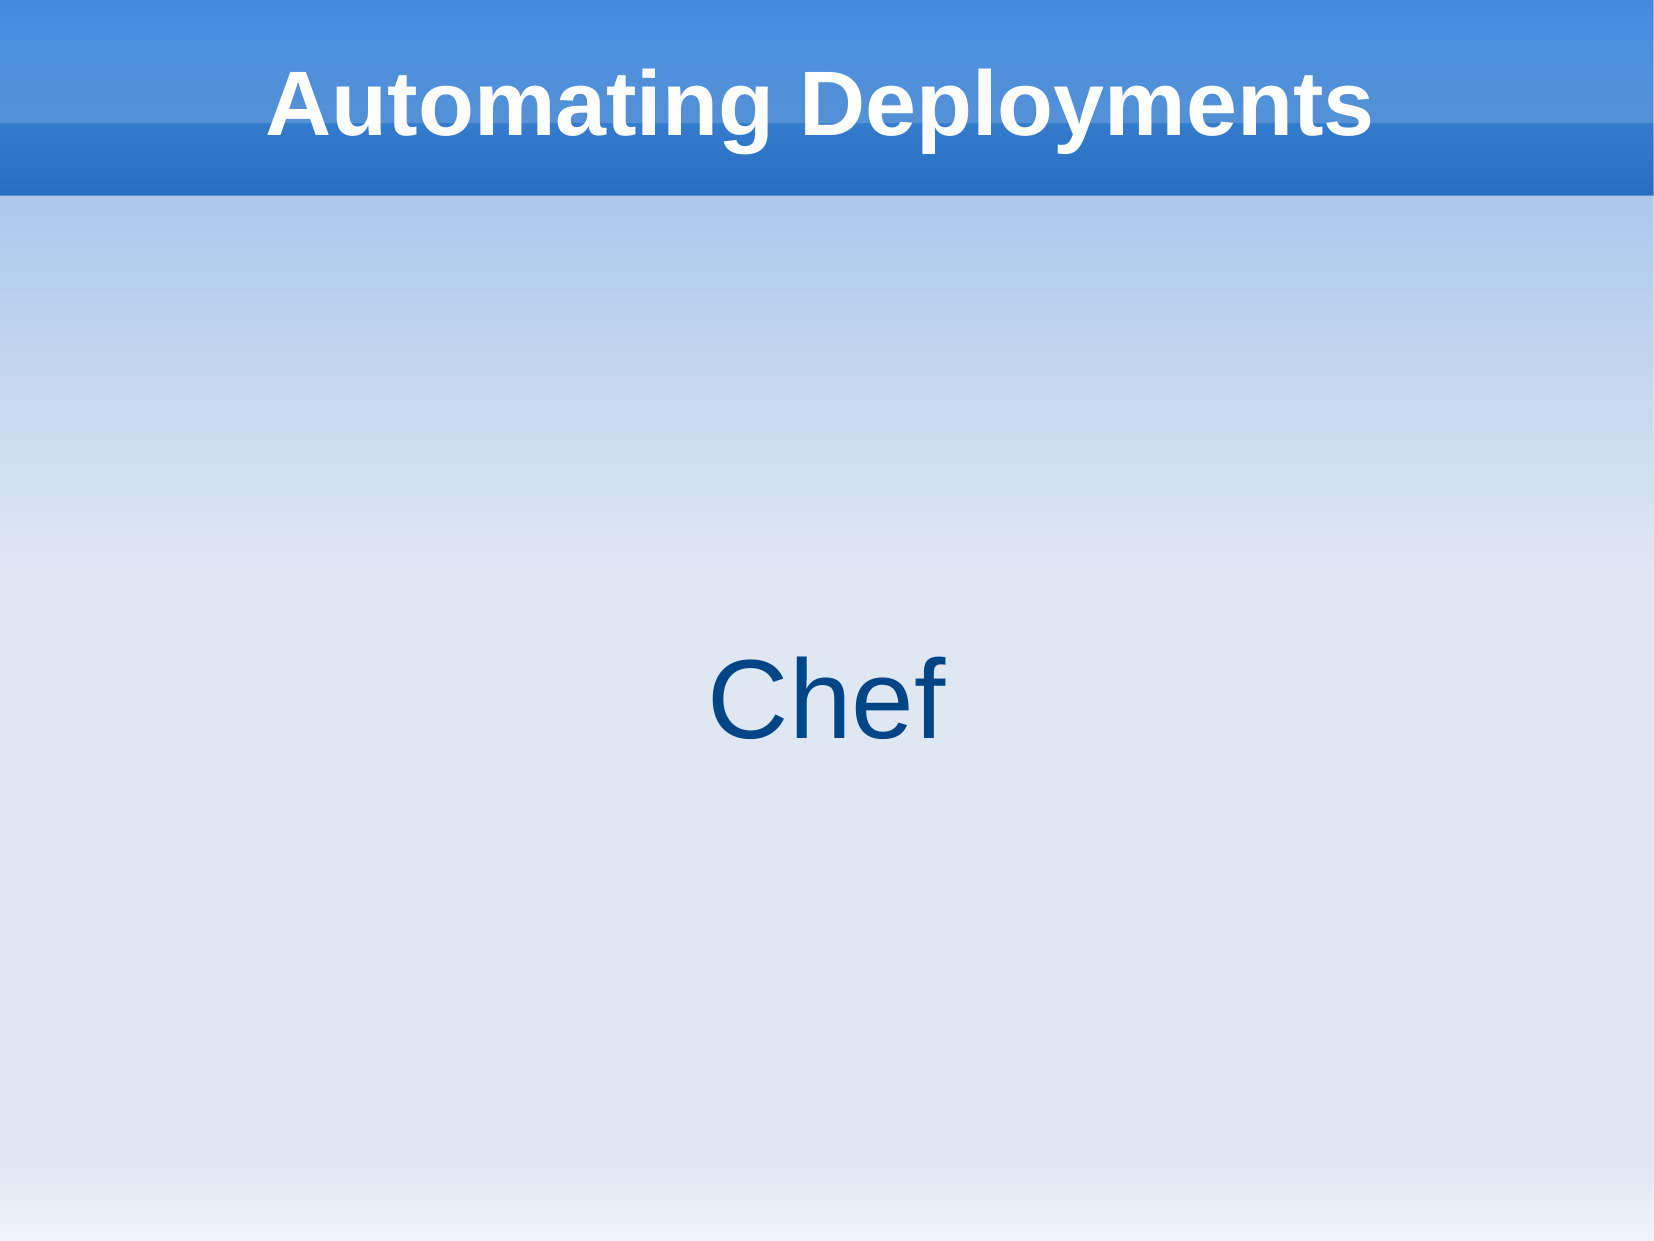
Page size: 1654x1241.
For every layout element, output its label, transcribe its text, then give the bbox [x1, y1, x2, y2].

picture [0, 0, 1654, 1241]
subtitle Chef [82, 297, 1571, 1102]
title Automating Deployments [76, 7, 1565, 200]
